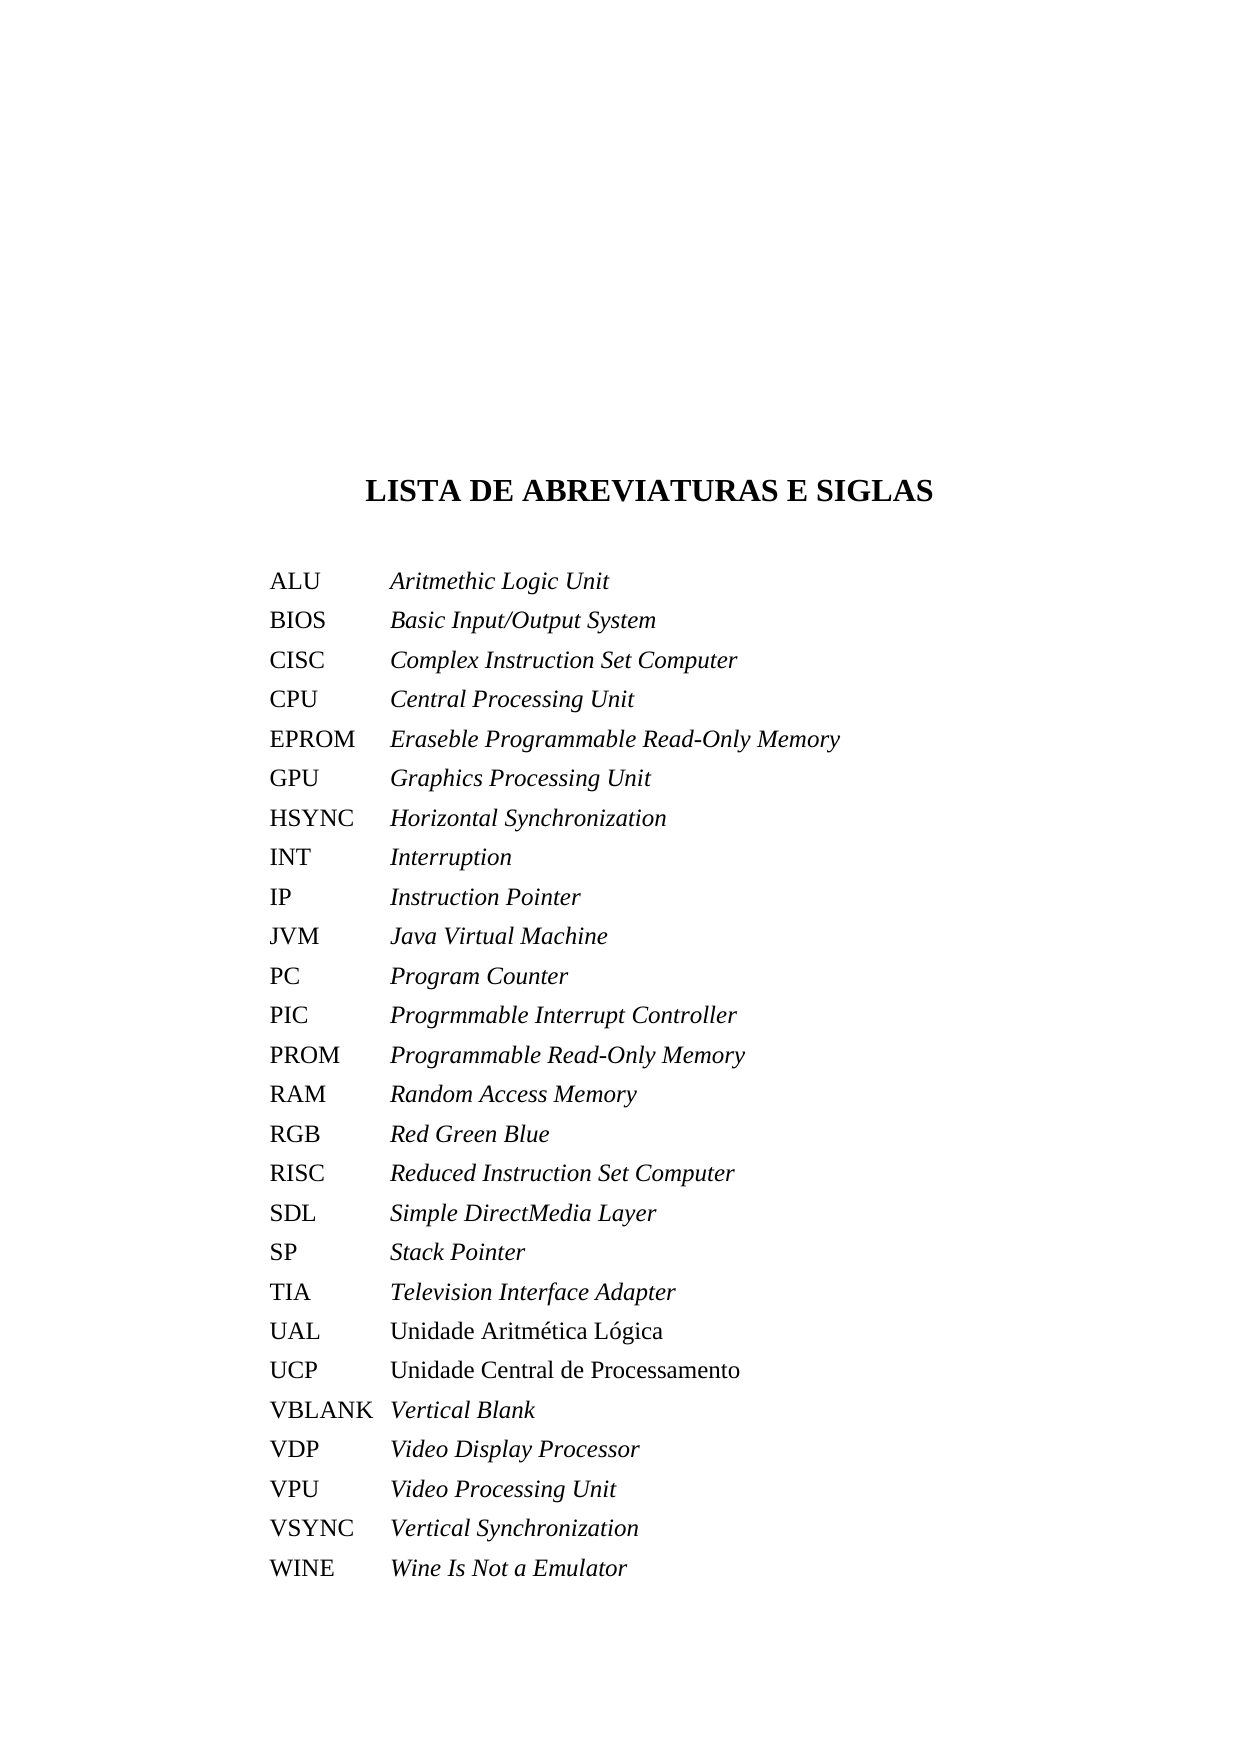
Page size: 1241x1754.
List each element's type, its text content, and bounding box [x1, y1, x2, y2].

table_cell Reduced Instruction Set Computer [390, 1159, 1123, 1199]
table_cell PROM [269, 1041, 390, 1080]
table_cell VSYNC [269, 1515, 390, 1554]
table_cell VBLANK [269, 1396, 390, 1436]
table_cell Wine Is Not a Emulator [390, 1554, 1123, 1593]
table_cell Television Interface Adapter [390, 1278, 1123, 1317]
table_cell Graphics Processing Unit [390, 765, 1123, 804]
table_cell Complex Instruction Set Computer [390, 646, 1123, 686]
table_cell RAM [269, 1080, 390, 1120]
table_header ALU [269, 567, 390, 607]
table_cell JVM [269, 923, 390, 962]
table_cell BIOS [269, 607, 390, 646]
table_cell CISC [269, 646, 390, 686]
table_cell INT [269, 844, 390, 883]
table_cell Progrmmable Interrupt Controller [390, 1001, 1123, 1041]
table_cell Program Counter [390, 962, 1123, 1001]
table_cell Video Display Processor [390, 1436, 1123, 1475]
table_cell UAL [269, 1317, 390, 1357]
table_cell Video Processing Unit [390, 1475, 1123, 1514]
table_cell Unidade Aritmética Lógica [390, 1317, 1123, 1357]
table_cell Random Access Memory [390, 1080, 1123, 1120]
table_cell Stack Pointer [390, 1238, 1123, 1278]
table_cell Unidade Central de Processamento [390, 1357, 1123, 1396]
table_cell UCP [269, 1357, 390, 1396]
table_cell VDP [269, 1436, 390, 1475]
table_cell RGB [269, 1120, 390, 1159]
table_cell WINE [269, 1554, 390, 1593]
table_cell Interruption [390, 844, 1123, 883]
table_cell EPROM [269, 725, 390, 764]
table_cell RISC [269, 1159, 390, 1199]
table_cell SP [269, 1238, 390, 1278]
table_cell PIC [269, 1001, 390, 1041]
table_cell VPU [269, 1475, 390, 1514]
table_cell Vertical Synchronization [390, 1515, 1123, 1554]
table_cell Programmable Read-Only Memory [390, 1041, 1123, 1080]
table_cell Horizontal Synchronization [390, 804, 1123, 843]
table_cell Red Green Blue [390, 1120, 1123, 1159]
table_header Aritmethic Logic Unit [390, 567, 1123, 607]
table_cell HSYNC [269, 804, 390, 843]
table_cell Central Processing Unit [390, 686, 1123, 725]
table_cell Instruction Pointer [390, 883, 1123, 922]
table_cell GPU [269, 765, 390, 804]
table_cell Basic Input/Output System [390, 607, 1123, 646]
table_cell Java Virtual Machine [390, 923, 1123, 962]
table_cell CPU [269, 686, 390, 725]
table_cell Eraseble Programmable Read-Only Memory [390, 725, 1123, 764]
table_cell IP [269, 883, 390, 922]
table_cell SDL [269, 1199, 390, 1238]
subtitle Lista de abreviaturas e siglas [177, 472, 1122, 508]
table_cell TIA [269, 1278, 390, 1317]
table_cell Vertical Blank [390, 1396, 1123, 1436]
table_cell Simple DirectMedia Layer [390, 1199, 1123, 1238]
table_cell PC [269, 962, 390, 1001]
